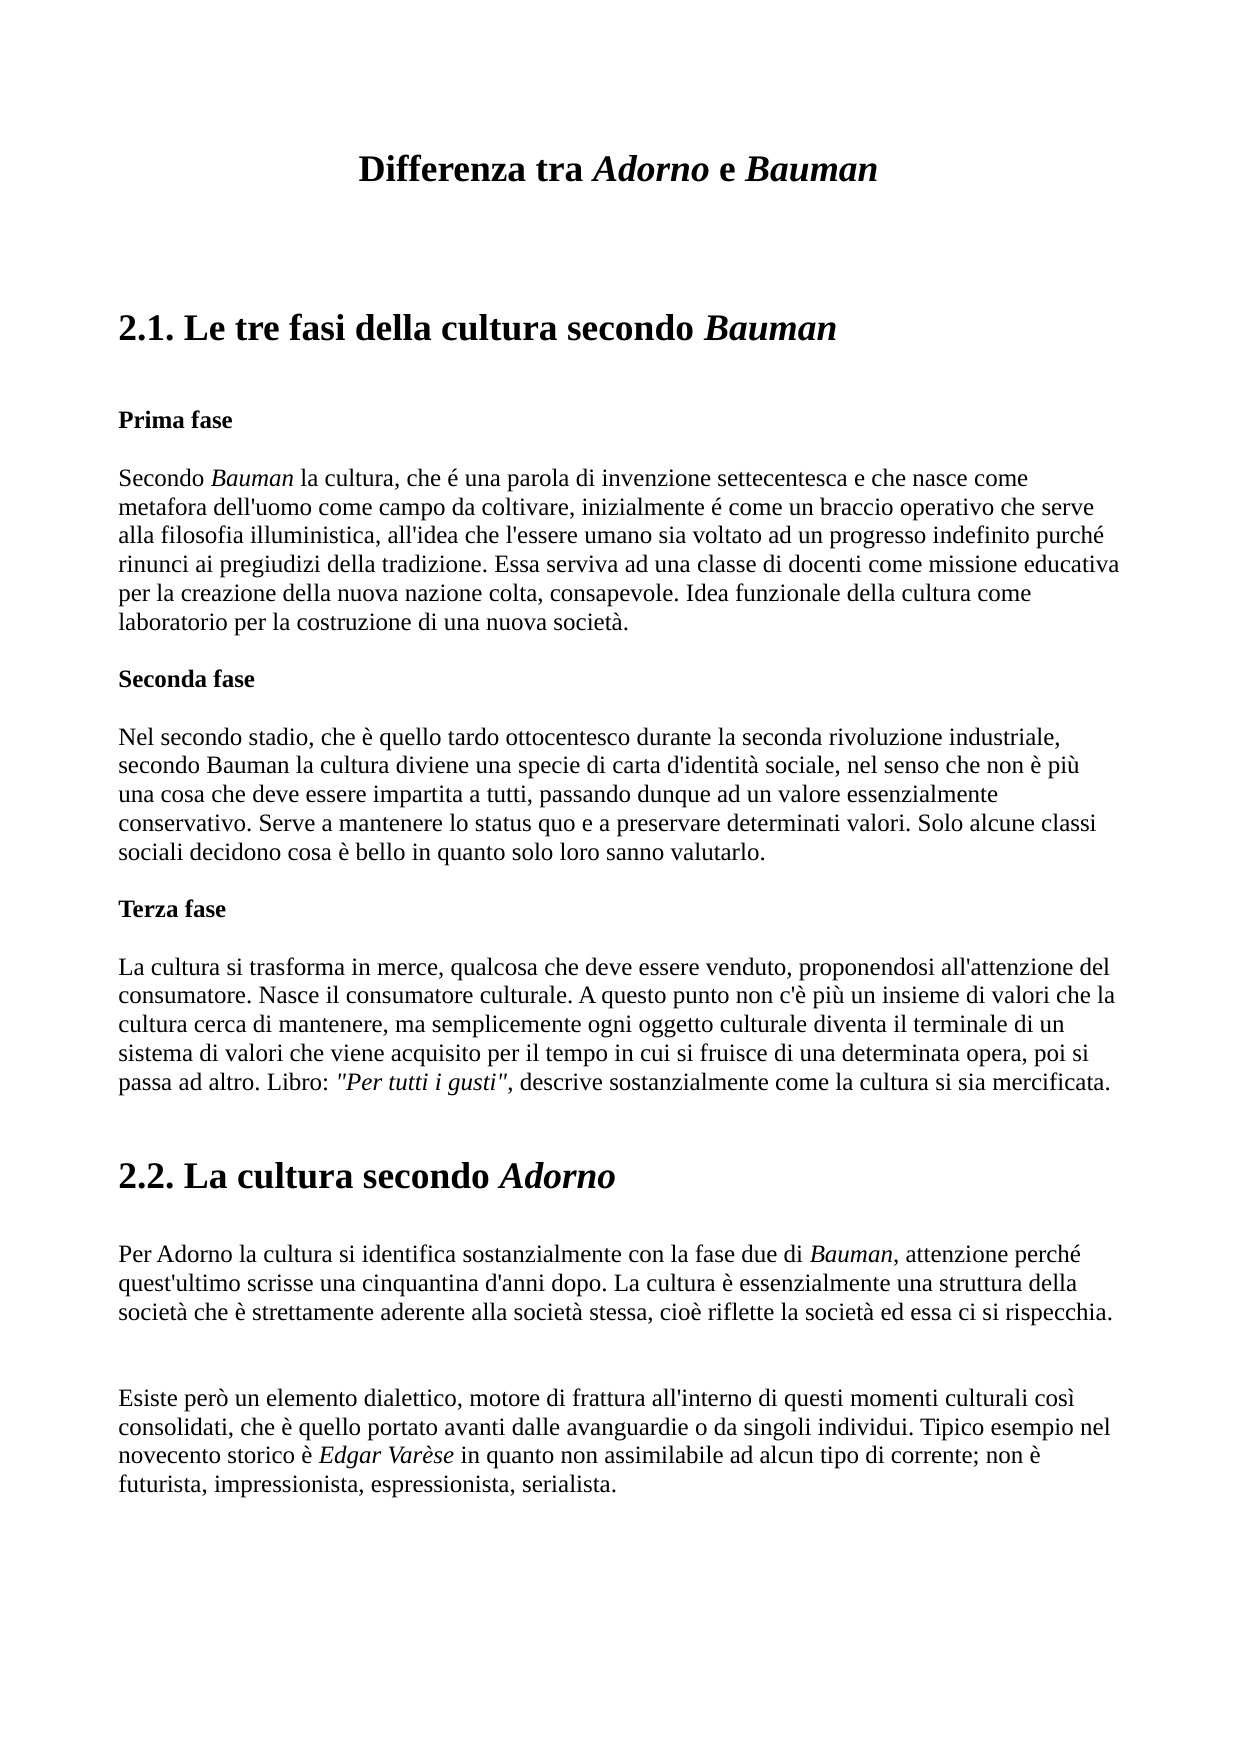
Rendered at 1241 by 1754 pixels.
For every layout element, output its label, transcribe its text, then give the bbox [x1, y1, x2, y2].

text Nel secondo stadio, che è quello tardo ottocentesco durante la seconda rivoluzione industriale, secondo Bauman la cultura diviene una specie di carta d'identità sociale, nel senso che non è più una cosa che deve essere impartita a tutti, passando dunque ad un valore essenzialmente conservativo. Serve a mantenere lo status quo e a preservare determinati valori. Solo alcune classi sociali decidono cosa è bello in quanto solo loro sanno valutarlo. [118, 722, 1122, 866]
text Prima fase [118, 406, 1122, 434]
text 2.1. Le tre fasi della cultura secondo Bauman [118, 305, 1122, 348]
text Seconda fase [118, 664, 1122, 693]
text Per Adorno la cultura si identifica sostanzialmente con la fase due di Bauman, attenzione perché quest'ultimo scrisse una cinquantina d'anni dopo. La cultura è essenzialmente una struttura della società che è strettamente aderente alla società stessa, cioè riflette la società ed essa ci si rispecchia. Esiste però un elemento dialettico, motore di frattura all'interno di questi momenti culturali così consolidati, che è quello portato avanti dalle avanguardie o da singoli individui. Tipico esempio nel novecento storico è Edgar Varèse in quanto non assimilabile ad alcun tipo di corrente; non è futurista, impressionista, espressionista, serialista. [118, 1239, 1122, 1556]
text Differenza tra Adorno e Bauman [118, 147, 1122, 190]
text Secondo Bauman la cultura, che é una parola di invenzione settecentesca e che nasce come metafora dell'uomo come campo da coltivare, inizialmente é come un braccio operativo che serve alla filosofia illuministica, all'idea che l'essere umano sia voltato ad un progresso indefinito purché rinunci ai pregiudizi della tradizione. Essa serviva ad una classe di docenti come missione educativa per la creazione della nuova nazione colta, consapevole. Idea funzionale della cultura come laboratorio per la costruzione di una nuova società. [118, 463, 1122, 636]
text Terza fase [118, 894, 1122, 923]
text La cultura si trasforma in merce, qualcosa che deve essere venduto, proponendosi all'attenzione del consumatore. Nasce il consumatore culturale. A questo punto non c'è più un insieme di valori che la cultura cerca di mantenere, ma semplicemente ogni oggetto culturale diventa il terminale di un sistema di valori che viene acquisito per il tempo in cui si fruisce di una determinata opera, poi si passa ad altro. Libro: "Per tutti i gusti", descrive sostanzialmente come la cultura si sia mercificata. [118, 952, 1122, 1096]
text 2.2. La cultura secondo Adorno [118, 1153, 1122, 1196]
